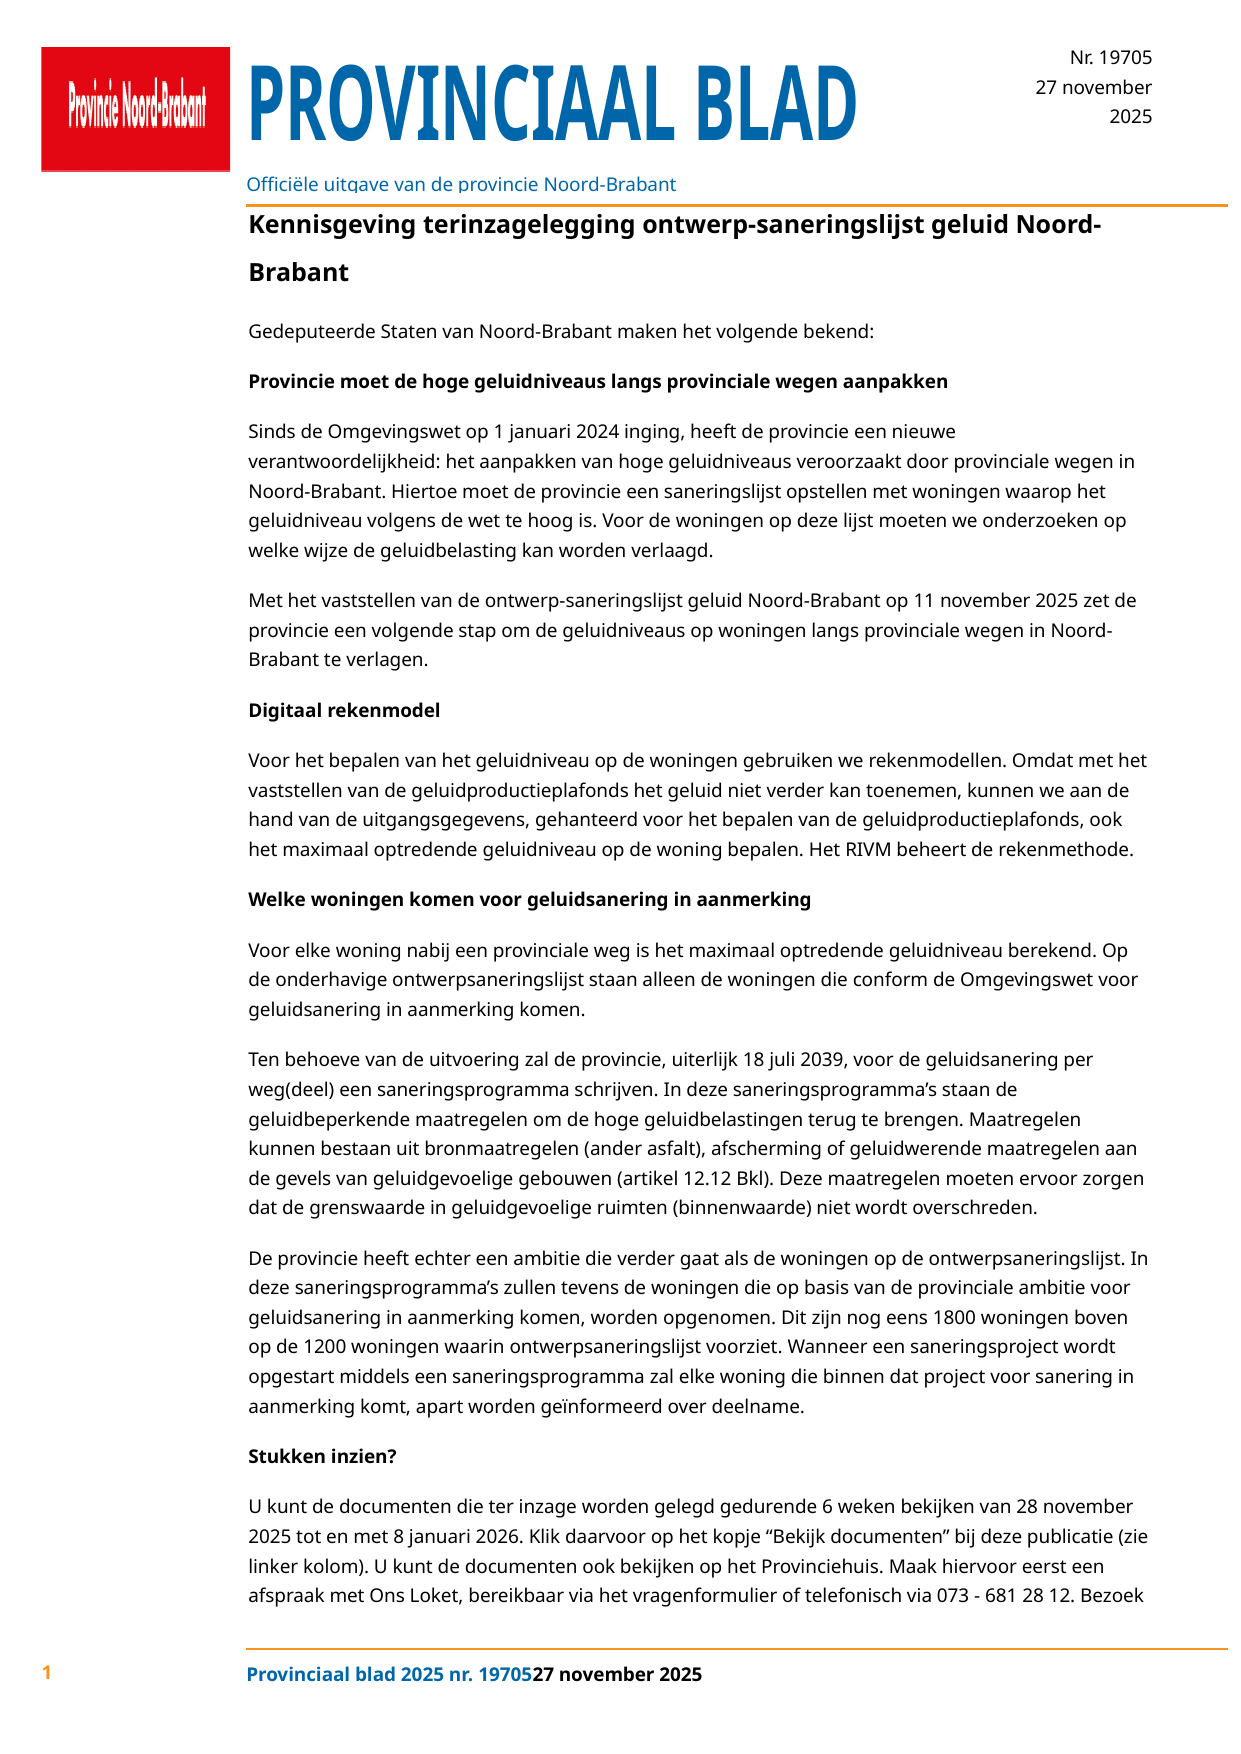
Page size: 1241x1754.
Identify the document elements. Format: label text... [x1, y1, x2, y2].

text Welke woningen komen voor geluidsanering in aanmerking [248, 887, 1152, 912]
text De provincie heeft echter een ambitie die verder gaat als de woningen op de ontwerpsaneringslijst. In deze saneringsprogramma’s zullen tevens de woningen die op basis van de provinciale ambitie voor geluidsanering in aanmerking komen, worden opgenomen. Dit zijn nog eens 1800 woningen boven op de 1200 woningen waarin ontwerpsaneringslijst voorziet. Wanneer een saneringsproject wordt opgestart middels een saneringsprogramma zal elke woning die binnen dat project voor sanering in aanmerking komt, apart worden geïnformeerd over deelname. [248, 1245, 1152, 1419]
picture [41, 47, 231, 172]
text Sinds de Omgevingswet op 1 januari 2024 inging, heeft de provincie een nieuwe verantwoordelijkheid: het aanpakken van hoge geluidniveaus veroorzaakt door provinciale wegen in Noord-Brabant. Hiertoe moet de provincie een saneringslijst opstellen met woningen waarop het geluidniveau volgens de wet te hoog is. Voor de woningen op deze lijst moeten we onderzoeken op welke wijze de geluidbelasting kan worden verlaagd. [248, 419, 1152, 563]
text Provincie moet de hoge geluidniveaus langs provinciale wegen aanpakken [248, 368, 1152, 394]
text Voor het bepalen van het geluidniveau op de woningen gebruiken we rekenmodellen. Omdat met het vaststellen van de geluidproductieplafonds het geluid niet verder kan toenemen, kunnen we aan de hand van de uitgangsgegevens, gehanteerd voor het bepalen van de geluidproductieplafonds, ook het maximaal optredende geluidniveau op de woning bepalen. Het RIVM beheert de rekenmethode. [248, 747, 1152, 862]
text Gedeputeerde Staten van Noord-Brabant maken het volgende bekend: [248, 318, 1152, 344]
text Ten behoeve van de uitvoering zal de provincie, uiterlijk 18 juli 2039, voor de geluidsanering per weg(deel) een saneringsprogramma schrijven. In deze saneringsprogramma’s staan de geluidbeperkende maatregelen om de hoge geluidbelastingen terug te brengen. Maatregelen kunnen bestaan uit bronmaatregelen (ander asfalt), afscherming of geluidwerende maatregelen aan de gevels van geluidgevoelige gebouwen (artikel 12.12 Bkl). Deze maatregelen moeten ervoor zorgen dat de grenswaarde in geluidgevoelige ruimten (binnenwaarde) niet wordt overschreden. [248, 1047, 1152, 1220]
text Stukken inzien? [248, 1443, 1152, 1469]
text Digitaal rekenmodel [248, 697, 1152, 723]
text Met het vaststellen van de ontwerp-saneringslijst geluid Noord-Brabant op 11 november 2025 zet de provincie een volgende stap om de geluidniveaus op woningen langs provinciale wegen in Noord-Brabant te verlagen. [248, 587, 1152, 672]
text Kennisgeving terinzagelegging ontwerp-saneringslijst geluid Noord-Brabant [248, 207, 1152, 288]
text Voor elke woning nabij een provinciale weg is het maximaal optredende geluidniveau berekend. Op de onderhavige ontwerpsaneringslijst staan alleen de woningen die conform de Omgevingswet voor geluidsanering in aanmerking komen. [248, 937, 1152, 1022]
text U kunt de documenten die ter inzage worden gelegd gedurende 6 weken bekijken van 28 november 2025 tot en met 8 januari 2026. Klik daarvoor op het kopje “Bekijk documenten” bij deze publicatie (zie linker kolom). U kunt de documenten ook bekijken op het Provinciehuis. Maak hiervoor eerst een afspraak met Ons Loket, bereikbaar via het vragenformulier of telefonisch via 073 - 681 28 12. Bezoek [248, 1494, 1152, 1608]
